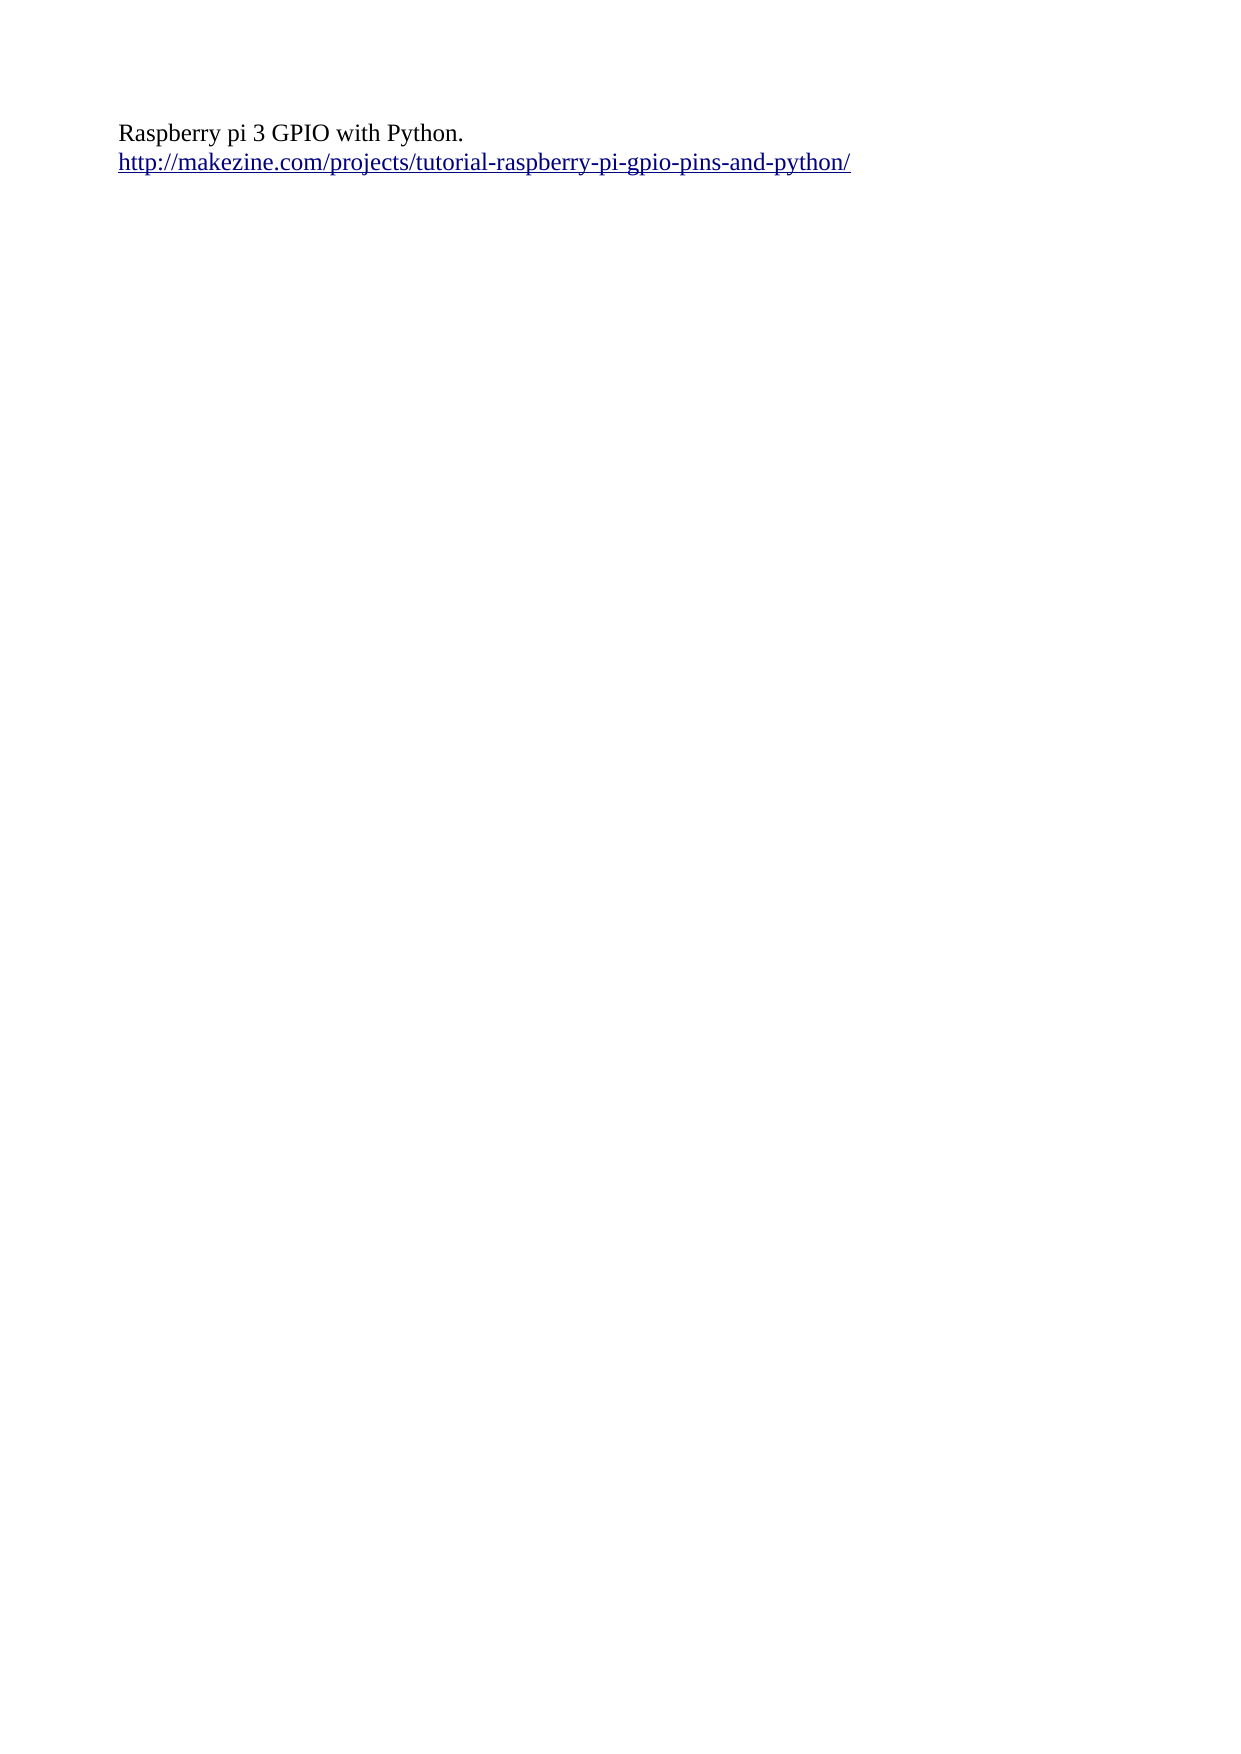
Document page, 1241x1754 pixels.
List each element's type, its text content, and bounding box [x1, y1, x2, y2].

text http://makezine.com/projects/tutorial-raspberry-pi-gpio-pins-and-python/ [118, 147, 1122, 176]
text Raspberry pi 3 GPIO with Python. [118, 118, 1122, 147]
